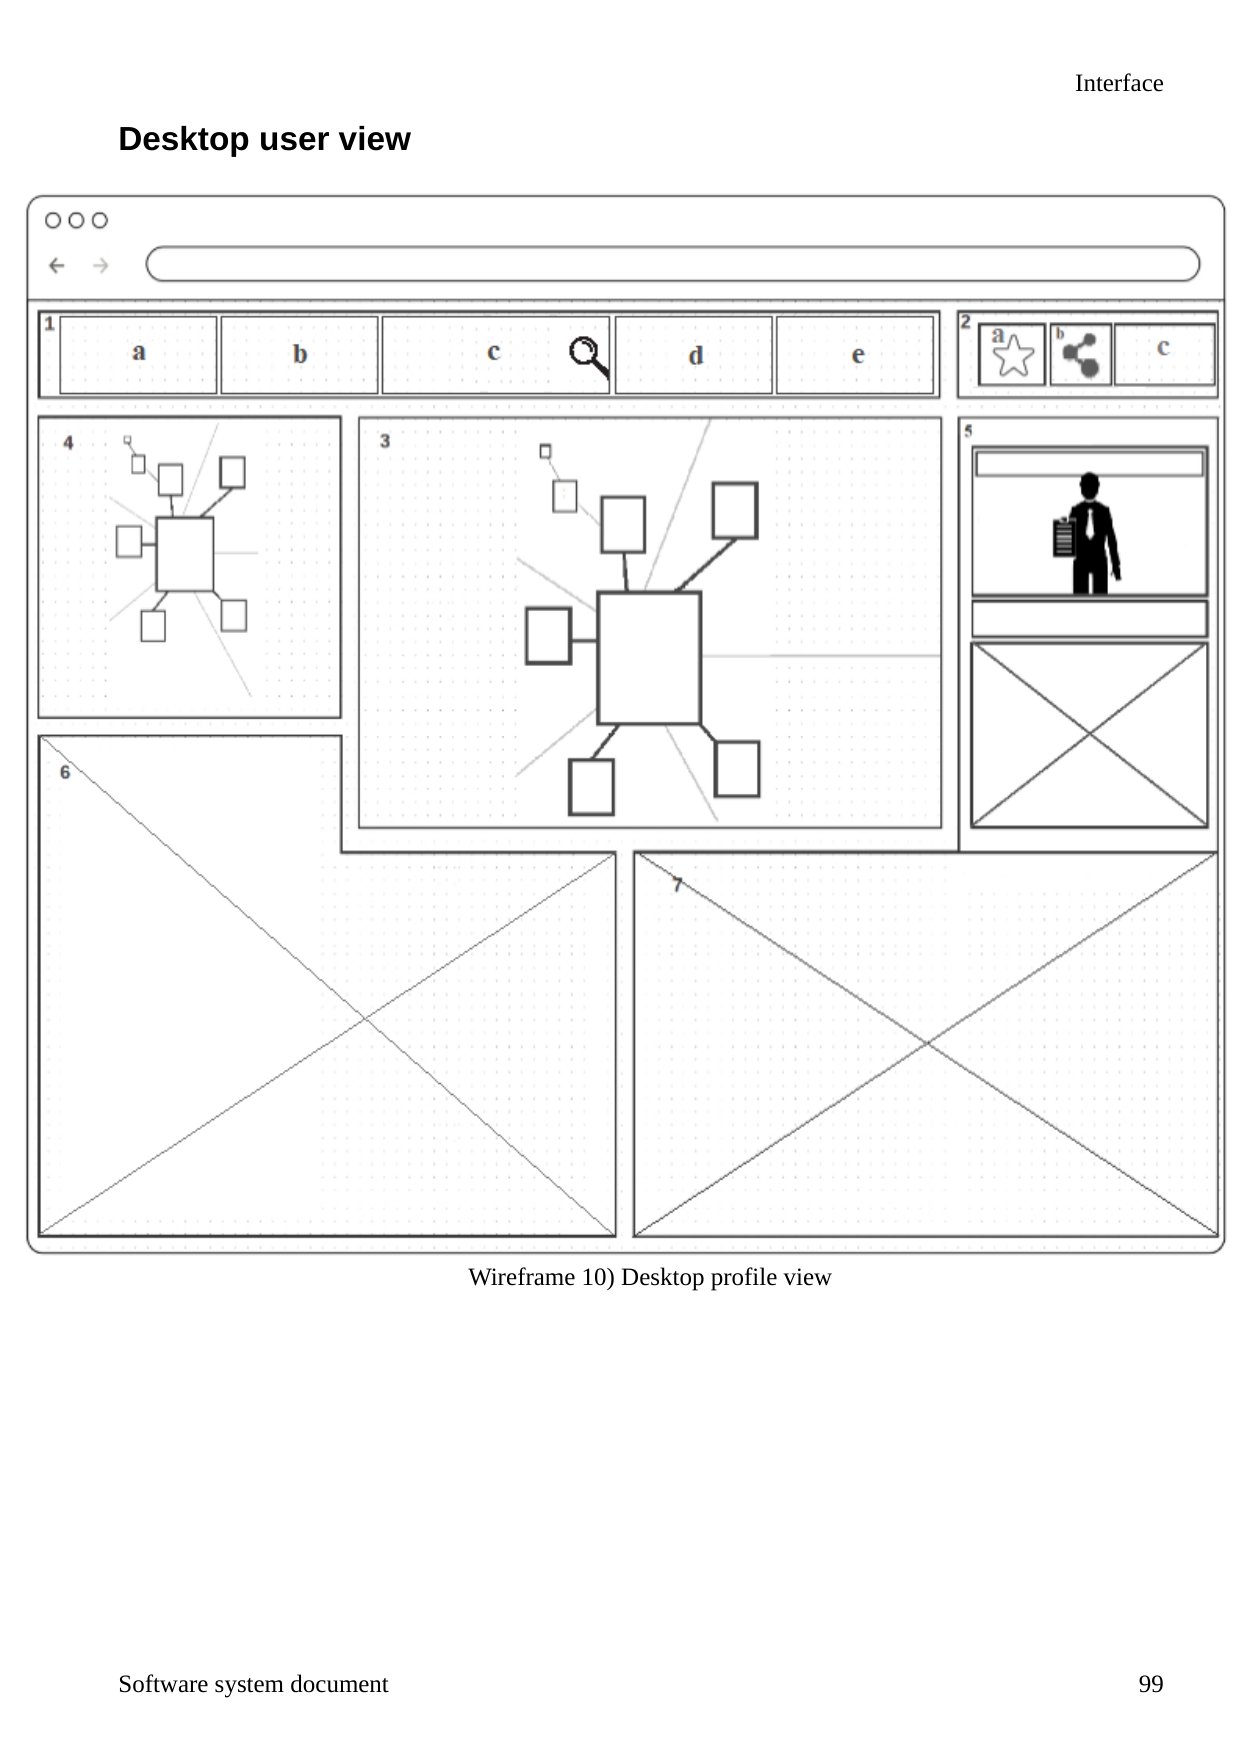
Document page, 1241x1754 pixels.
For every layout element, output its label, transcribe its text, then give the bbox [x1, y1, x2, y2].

text Wireframe 10) Desktop profile view [118, 1265, 1164, 1291]
text Desktop user view [118, 127, 1164, 157]
